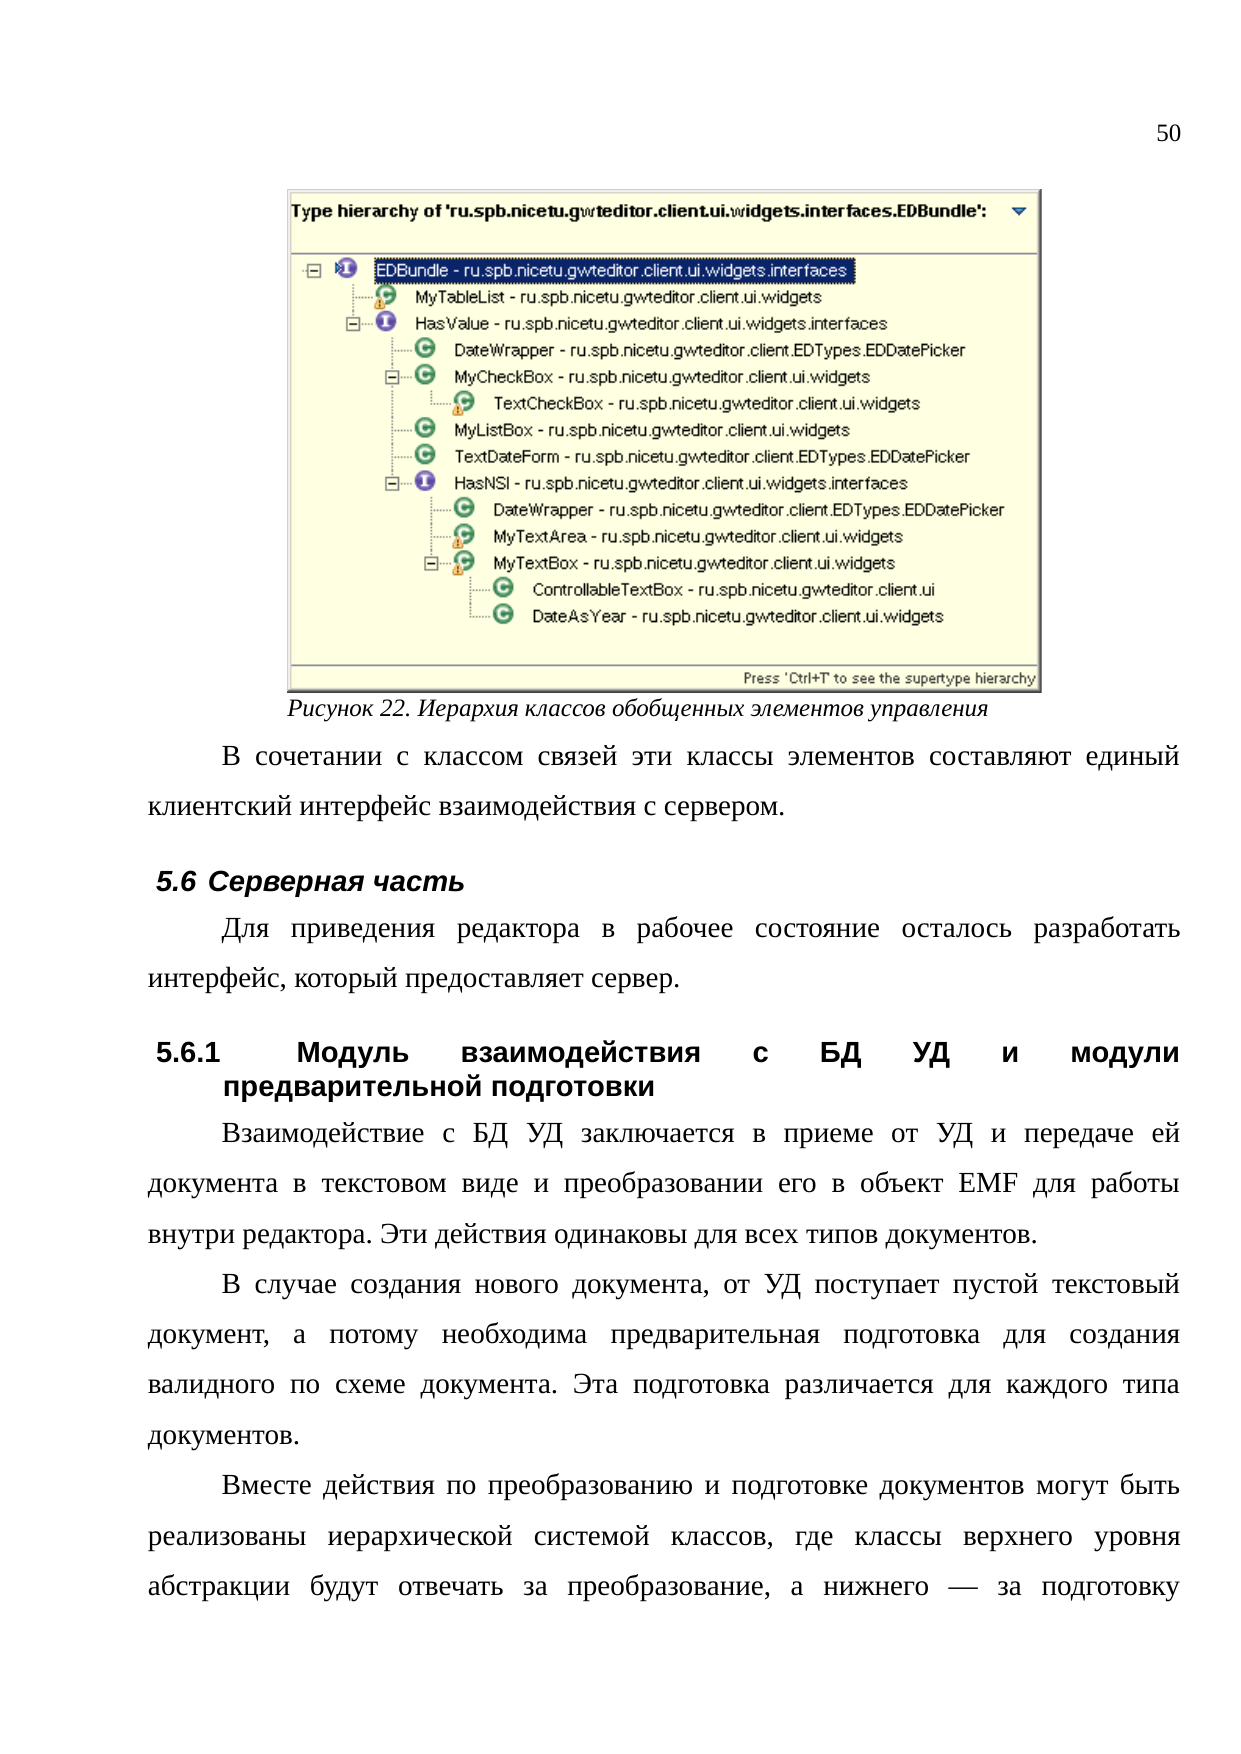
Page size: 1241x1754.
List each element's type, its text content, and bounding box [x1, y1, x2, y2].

picture [287, 189, 1042, 693]
text В случае создания нового документа, от УД поступает пустой текстовый документ, а потому необходима предварительная подготовка для создания валидного по схеме документа. Эта подготовка различается для каждого типа документов. [148, 1266, 1181, 1451]
text Вместе действия по преобразованию и подготовке документов могут быть реализованы иерархической системой классов, где классы верхнего уровня абстракции будут отвечать за преобразование, а нижнего — за подготовку [148, 1467, 1181, 1601]
subtitle Модуль взаимодействия с БД УД и модули предварительной подготовки [148, 1036, 1181, 1103]
subtitle Серверная часть [148, 864, 1181, 897]
text Взаимодействие с БД УД заключается в приеме от УД и передаче ей документа в текстовом виде и преобразовании его в объект EMF для работы внутри редактора. Эти действия одинаковы для всех типов документов. [148, 1115, 1181, 1249]
text Для приведения редактора в рабочее состояние осталось разработать интерфейс, который предоставляет сервер. [148, 910, 1181, 994]
text Рисунок 22. Иерархия классов обобщенных элементов управления [287, 693, 1042, 721]
text В сочетании с классом связей эти классы элементов составляют единый клиентский интерфейс взаимодействия с сервером. [148, 177, 1181, 822]
